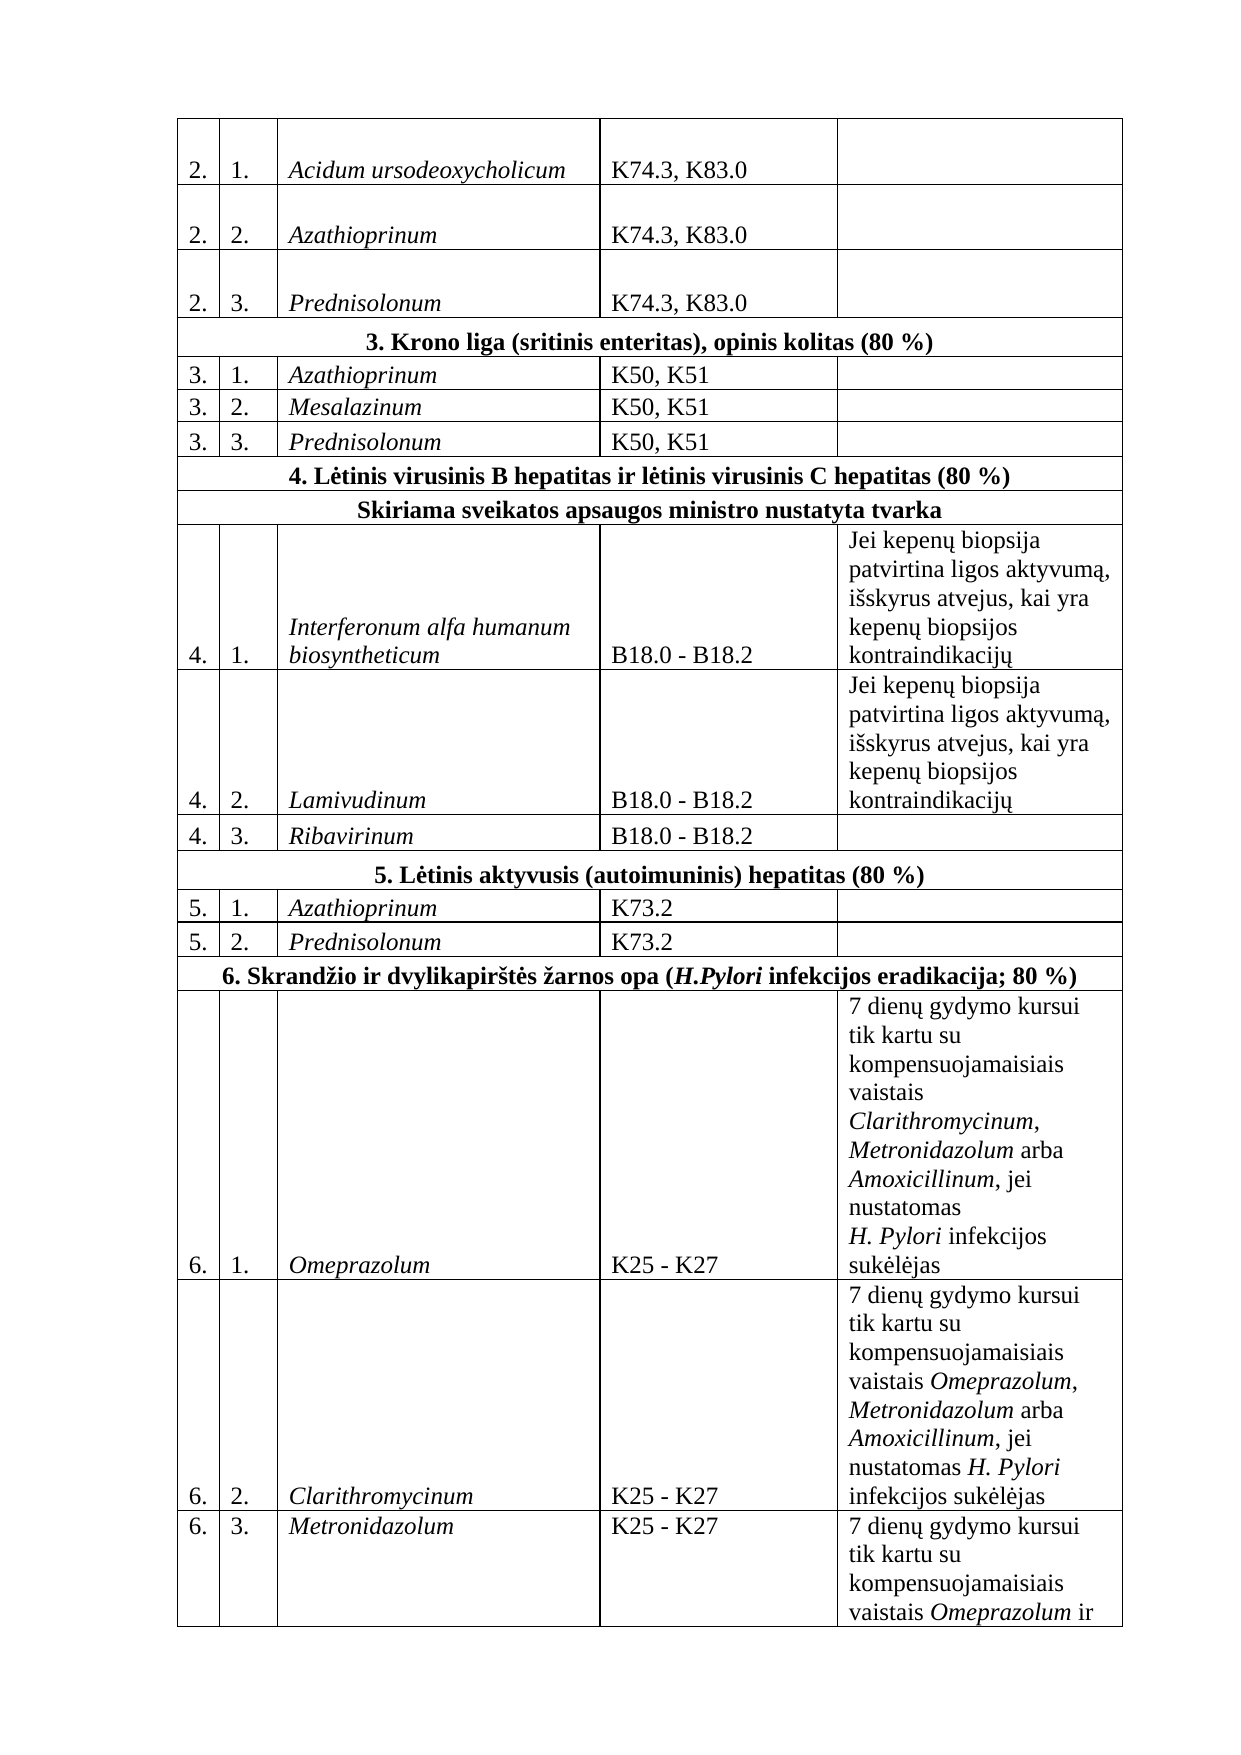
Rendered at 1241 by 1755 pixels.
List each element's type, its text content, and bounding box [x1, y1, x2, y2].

table_cell 1. [220, 890, 277, 921]
table_cell 7 dienų gydymo kursui tik kartu su kompensuojamaisiais vaistais Clarithromycinum, Metronidazolum arba Amoxicillinum, jei nustatomas H. Pylori infekcijos sukėlėjas [838, 991, 1122, 1279]
table_cell 3. Krono liga (sritinis enteritas), opinis kolitas (80 %) [178, 318, 1122, 356]
table_cell Skiriama sveikatos apsaugos ministro nustatyta tvarka [178, 491, 1122, 524]
table_cell 5. [178, 923, 219, 956]
table_cell B18.0 - B18.2 [601, 525, 837, 669]
table_cell 5. [178, 890, 219, 921]
table_cell K50, K51 [601, 422, 837, 456]
table_cell 2. [220, 390, 277, 421]
table_cell 3. [178, 422, 219, 456]
table_cell Azathioprinum [278, 890, 599, 921]
table_cell 4. [178, 525, 219, 669]
table_cell B18.0 - B18.2 [601, 670, 837, 814]
table_cell Prednisolonum [278, 250, 599, 317]
table_cell 2. [178, 250, 219, 317]
table_cell K73.2 [601, 923, 837, 956]
table_cell 6. [178, 1511, 219, 1626]
table_cell K25 - K27 [601, 991, 837, 1279]
table_cell Metronidazolum [278, 1511, 599, 1626]
table_cell Jei kepenų biopsija patvirtina ligos aktyvumą, išskyrus atvejus, kai yra kepenų biopsijos kontraindikacijų [838, 670, 1122, 814]
table_cell 3. [220, 422, 277, 456]
table_cell 4. [178, 670, 219, 814]
table_cell Prednisolonum [278, 923, 599, 956]
table_cell B18.0 - B18.2 [601, 815, 837, 849]
table_cell 4. [178, 815, 219, 849]
table_cell K50, K51 [601, 357, 837, 388]
table_cell Mesalazinum [278, 390, 599, 421]
table_cell [838, 185, 1122, 249]
table_cell 7 dienų gydymo kursui tik kartu su kompensuojamaisiais vaistais Omeprazolum ir [838, 1511, 1122, 1626]
table_cell [838, 390, 1122, 421]
table_cell 3. [178, 357, 219, 388]
table_cell Interferonum alfa humanum biosyntheticum [278, 525, 599, 669]
table_cell [838, 815, 1122, 849]
table_cell K74.3, K83.0 [601, 119, 837, 184]
table_cell K74.3, K83.0 [601, 185, 837, 249]
table_cell 5. Lėtinis aktyvusis (autoimuninis) hepatitas (80 %) [178, 851, 1122, 888]
table_cell Azathioprinum [278, 357, 599, 388]
table_cell 4. Lėtinis virusinis B hepatitas ir lėtinis virusinis C hepatitas (80 %) [178, 457, 1122, 490]
table_cell 6. [178, 1280, 219, 1510]
table_cell 1. [220, 357, 277, 388]
table_cell Jei kepenų biopsija patvirtina ligos aktyvumą, išskyrus atvejus, kai yra kepenų biopsijos kontraindikacijų [838, 525, 1122, 669]
table_cell 6. Skrandžio ir dvylikapirštės žarnos opa (H.Pylori infekcijos eradikacija; 80 %) [178, 957, 1122, 990]
table_cell 3. [220, 1511, 277, 1626]
table_cell [838, 250, 1122, 317]
table_cell Azathioprinum [278, 185, 599, 249]
table_cell K50, K51 [601, 390, 837, 421]
table_cell Clarithromycinum [278, 1280, 599, 1510]
table_cell [838, 119, 1122, 184]
table_cell Lamivudinum [278, 670, 599, 814]
table_cell 2. [178, 119, 219, 184]
table_cell [838, 923, 1122, 956]
table_cell [838, 357, 1122, 388]
table_cell K25 - K27 [601, 1280, 837, 1510]
table_cell K25 - K27 [601, 1511, 837, 1626]
table_cell 3. [220, 250, 277, 317]
table_cell K73.2 [601, 890, 837, 921]
table_cell 3. [220, 815, 277, 849]
table_cell Acidum ursodeoxycholicum [278, 119, 599, 184]
table_cell [838, 422, 1122, 456]
table_cell Ribavirinum [278, 815, 599, 849]
table_cell 1. [220, 525, 277, 669]
table_cell 2. [220, 185, 277, 249]
table_cell 6. [178, 991, 219, 1279]
table_cell 7 dienų gydymo kursui tik kartu su kompensuojamaisiais vaistais Omeprazolum, Metronidazolum arba Amoxicillinum, jei nustatomas H. Pylori infekcijos sukėlėjas [838, 1280, 1122, 1510]
table_cell [838, 890, 1122, 921]
table_cell 2. [178, 185, 219, 249]
table_cell 2. [220, 1280, 277, 1510]
table_cell 2. [220, 670, 277, 814]
table_cell Prednisolonum [278, 422, 599, 456]
table_cell Omeprazolum [278, 991, 599, 1279]
table_cell 2. [220, 923, 277, 956]
table_cell 1. [220, 991, 277, 1279]
table_cell 1. [220, 119, 277, 184]
table_cell K74.3, K83.0 [601, 250, 837, 317]
table_cell 3. [178, 390, 219, 421]
